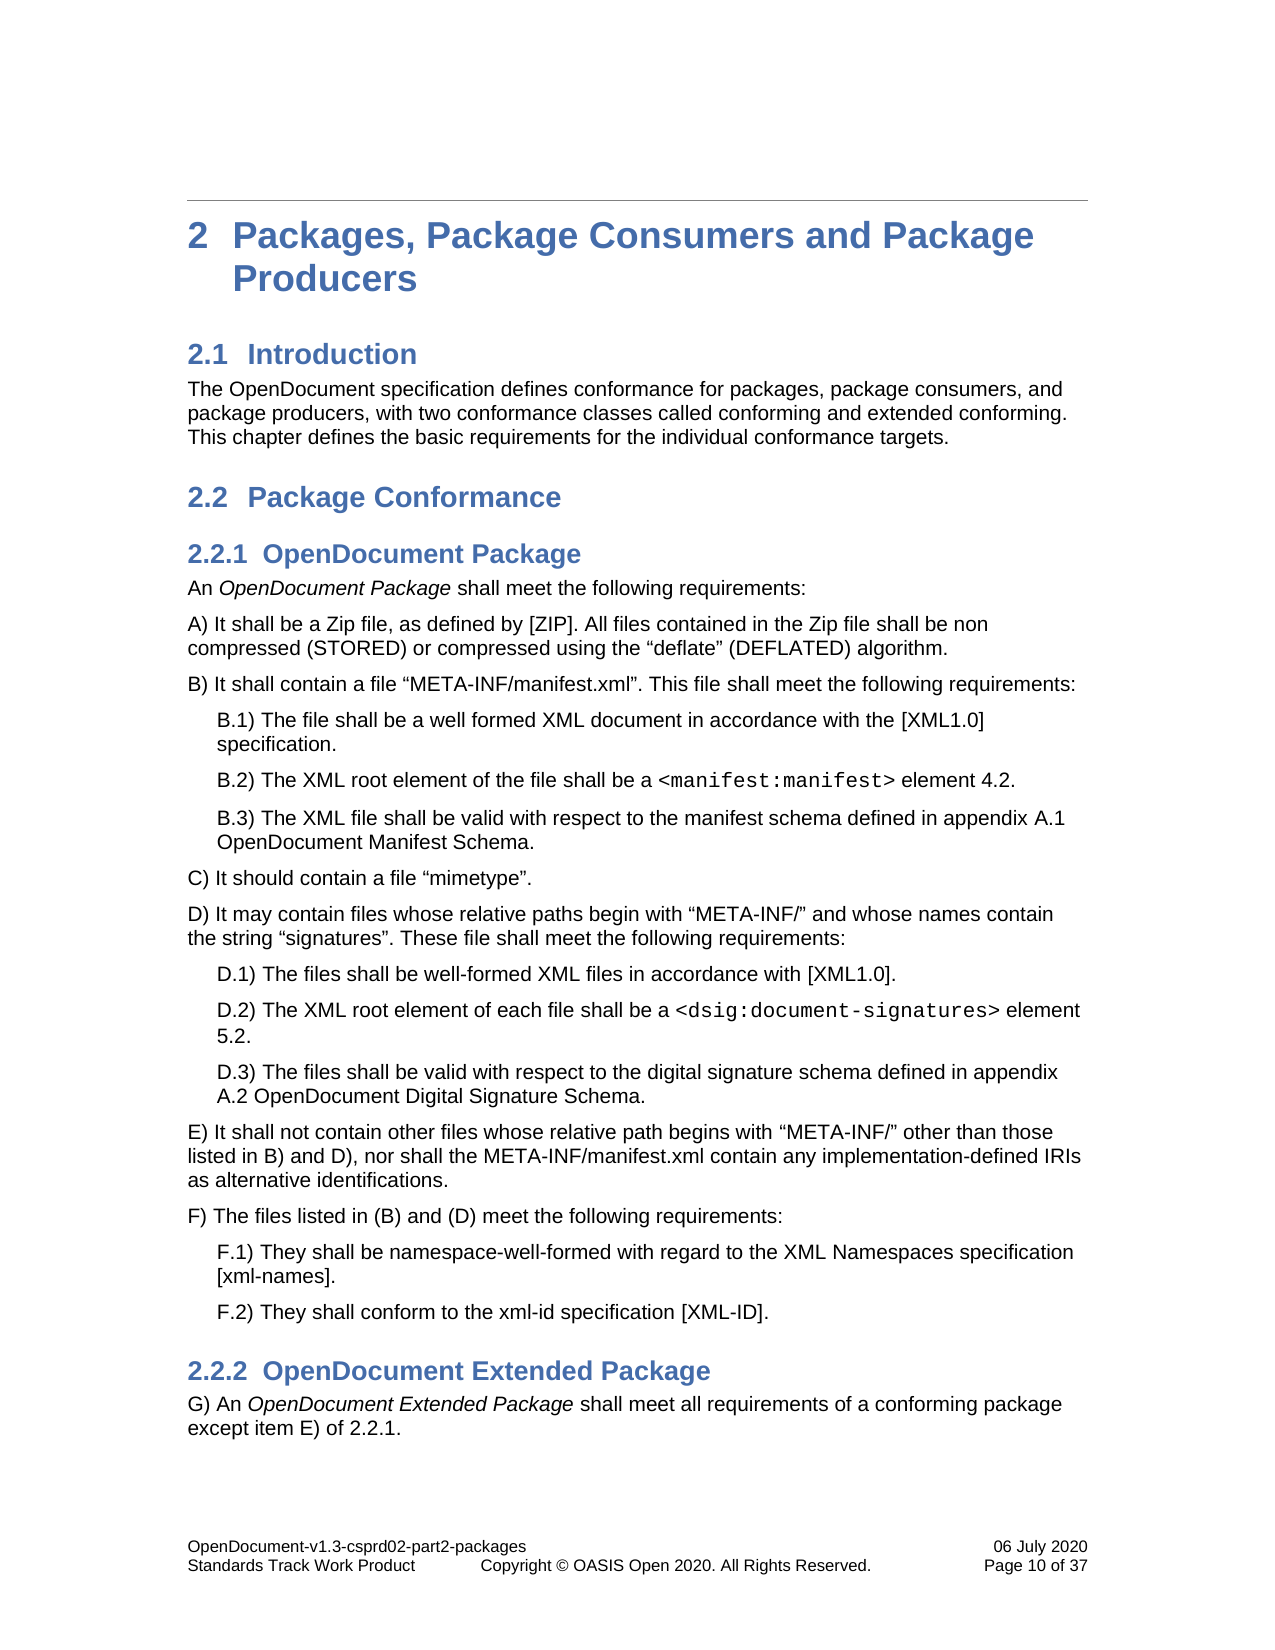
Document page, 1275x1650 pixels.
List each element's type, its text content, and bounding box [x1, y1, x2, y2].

list It shall not contain other files whose relative path begins with “META-INF/” other than those listed in B) and D), nor shall the META-INF/manifest.xml contain any implementation-defined IRIs as alternative identifications. [187, 1119, 1088, 1191]
list It should contain a file “mimetype”. [187, 866, 1088, 889]
text The OpenDocument specification defines conformance for packages, package consumers, and package producers, with two conformance classes called conforming and extended conforming. This chapter defines the basic requirements for the individual conformance targets. [187, 377, 1088, 449]
list The XML root element of each file shall be a <dsig:document-signatures> element 5.2. [187, 998, 1088, 1047]
subtitle Packages, Package Consumers and Package Producers [187, 201, 1088, 300]
list An OpenDocument Extended Package shall meet all requirements of a conforming package except item E) of 2.2.1. [187, 1392, 1088, 1440]
subtitle Package Conformance [187, 480, 1088, 513]
list The files listed in (B) and (D) meet the following requirements: [187, 1203, 1088, 1227]
list It shall be a Zip file, as defined by [ZIP]. All files contained in the Zip file shall be non compressed (STORED) or compressed using the “deflate” (DEFLATED) algorithm. [187, 612, 1088, 659]
subtitle OpenDocument Package [187, 538, 1088, 569]
list It shall contain a file “META-INF/manifest.xml”. This file shall meet the following requirements: [187, 672, 1088, 696]
list They shall conform to the xml-id specification [XML-ID]. [187, 1299, 1088, 1323]
list It may contain files whose relative paths begin with “META-INF/” and whose names contain the string “signatures”. These file shall meet the following requirements: [187, 902, 1088, 949]
list The files shall be valid with respect to the digital signature schema defined in appendix A.2 OpenDocument Digital Signature Schema. [187, 1059, 1088, 1107]
list The XML root element of the file shall be a <manifest:manifest> element 4.2. [187, 768, 1088, 793]
list They shall be namespace-well-formed with regard to the XML Namespaces specification [xml-names]. [187, 1239, 1088, 1287]
list The files shall be well-formed XML files in accordance with [XML1.0]. [187, 962, 1088, 986]
subtitle OpenDocument Extended Package [187, 1354, 1088, 1386]
subtitle Introduction [187, 337, 1088, 371]
list The file shall be a well formed XML document in accordance with the [XML1.0] specification. [187, 708, 1088, 756]
text An OpenDocument Package shall meet the following requirements: [187, 576, 1088, 599]
list The XML file shall be valid with respect to the manifest schema defined in appendix A.1 OpenDocument Manifest Schema. [187, 806, 1088, 853]
